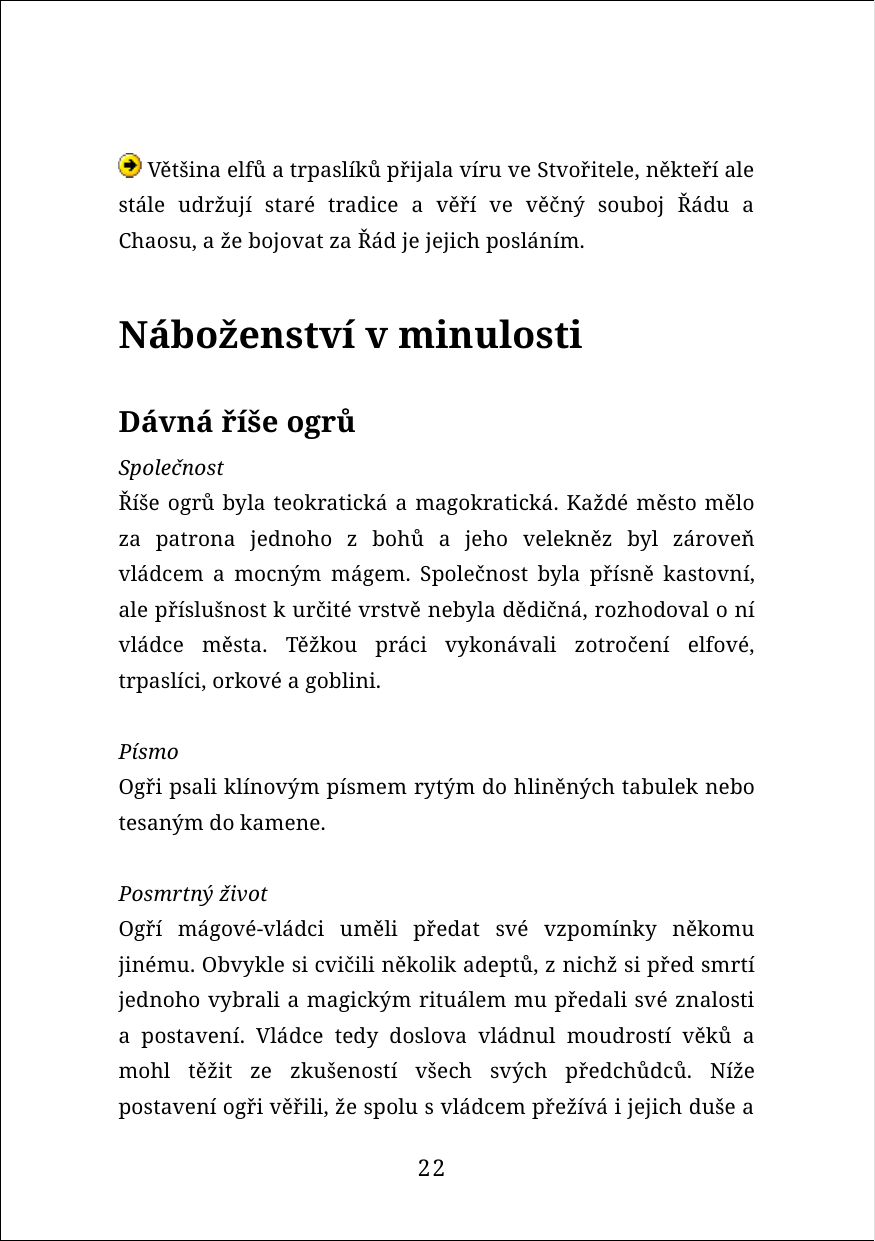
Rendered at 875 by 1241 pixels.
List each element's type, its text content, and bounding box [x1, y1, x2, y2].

subtitle Náboženství v minulosti [118, 309, 756, 360]
subtitle Dávná říše ogrů [118, 401, 756, 441]
text Společnost Říše ogrů byla teokratická a magokratická. Každé město mělo za patrona jednoho z bohů a jeho velekněz byl zároveň vládcem a mocným mágem. Společnost byla přísně kastovní, ale příslušnost k určité vrstvě nebyla dědičná, rozhodoval o ní vládce města. Těžkou práci vykonávali zotročení elfové, trpaslíci, orkové a goblini. Písmo Ogři psali klínovým písmem rytým do hliněných tabulek nebo tesaným do kamene. Posmrtný život Ogří mágové-vládci uměli předat své vzpomínky někomu jinému. Obvykle si cvičili několik adeptů, z nichž si před smrtí jednoho vybrali a magickým rituálem mu předali své znalosti a postavení. Vládce tedy doslova vládnul moudrostí věků a mohl těžit ze zkušeností všech svých předchůdců. Níže postavení ogři věřili, že spolu s vládcem přežívá i jejich duše a [118, 453, 756, 1120]
text Většina elfů a trpaslíků přijala víru ve Stvořitele, někteří ale stále udržují staré tradice a věří ve věčný souboj Řádu a Chaosu, a že bojovat za Řád je jejich posláním. [118, 118, 756, 254]
picture [118, 153, 142, 178]
